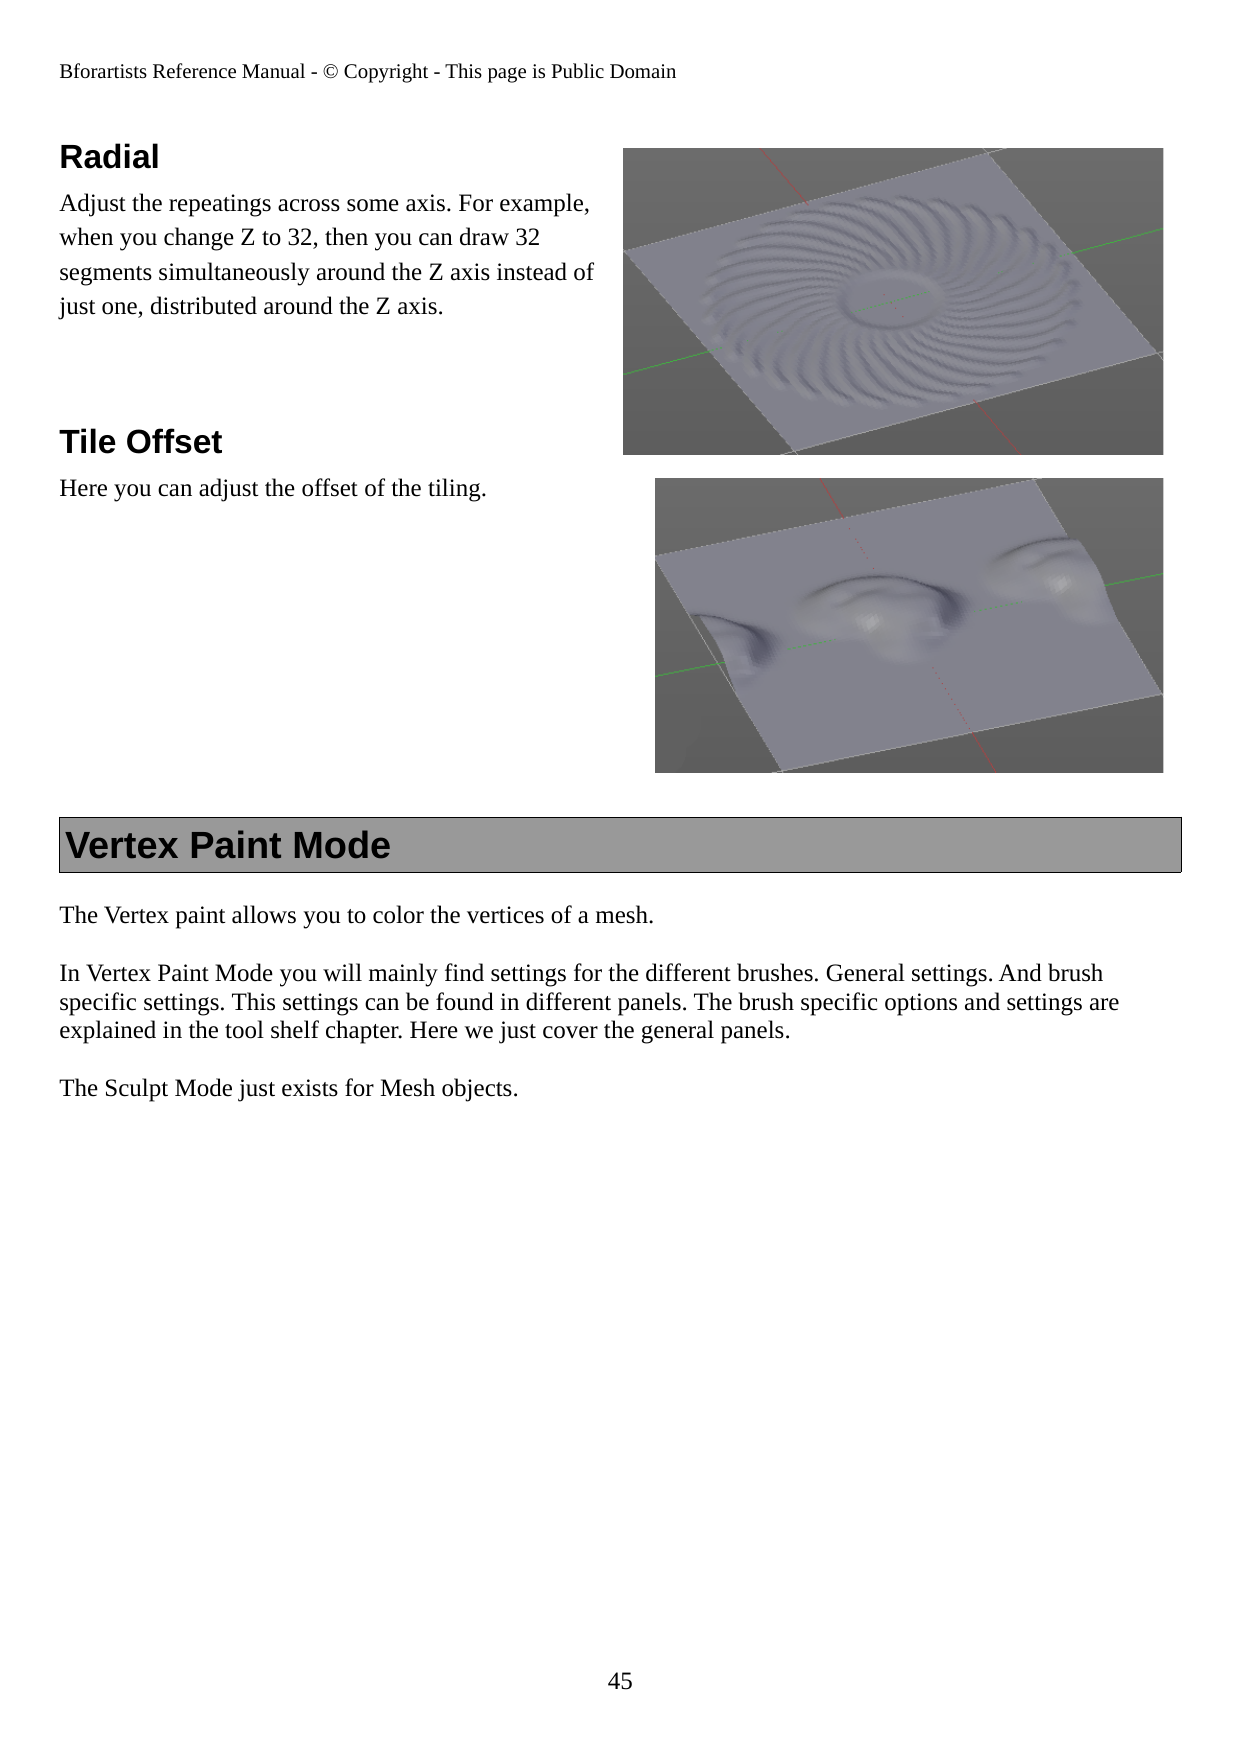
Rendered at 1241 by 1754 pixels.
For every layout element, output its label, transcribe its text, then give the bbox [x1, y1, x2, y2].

text The Sculpt Mode just exists for Mesh objects. [59, 1073, 1181, 1102]
table_header Vertex Paint Mode [60, 818, 1181, 872]
subtitle Radial [59, 137, 1181, 175]
text The Vertex paint allows you to color the vertices of a mesh. [59, 901, 1181, 929]
subtitle Tile Offset [59, 422, 1181, 461]
picture [655, 478, 1164, 773]
text Adjust the repeatings across some axis. For example, when you change Z to 32, then you can draw 32 segments simultaneously around the Z axis instead of just one, distributed around the Z axis. [59, 188, 623, 320]
text Here you can adjust the offset of the tiling. [59, 473, 1181, 502]
text In Vertex Paint Mode you will mainly find settings for the different brushes. General settings. And brush specific settings. This settings can be found in different panels. The brush specific options and settings are explained in the tool shelf chapter. Here we just cover the general panels. [59, 958, 1181, 1044]
picture [623, 148, 1164, 455]
